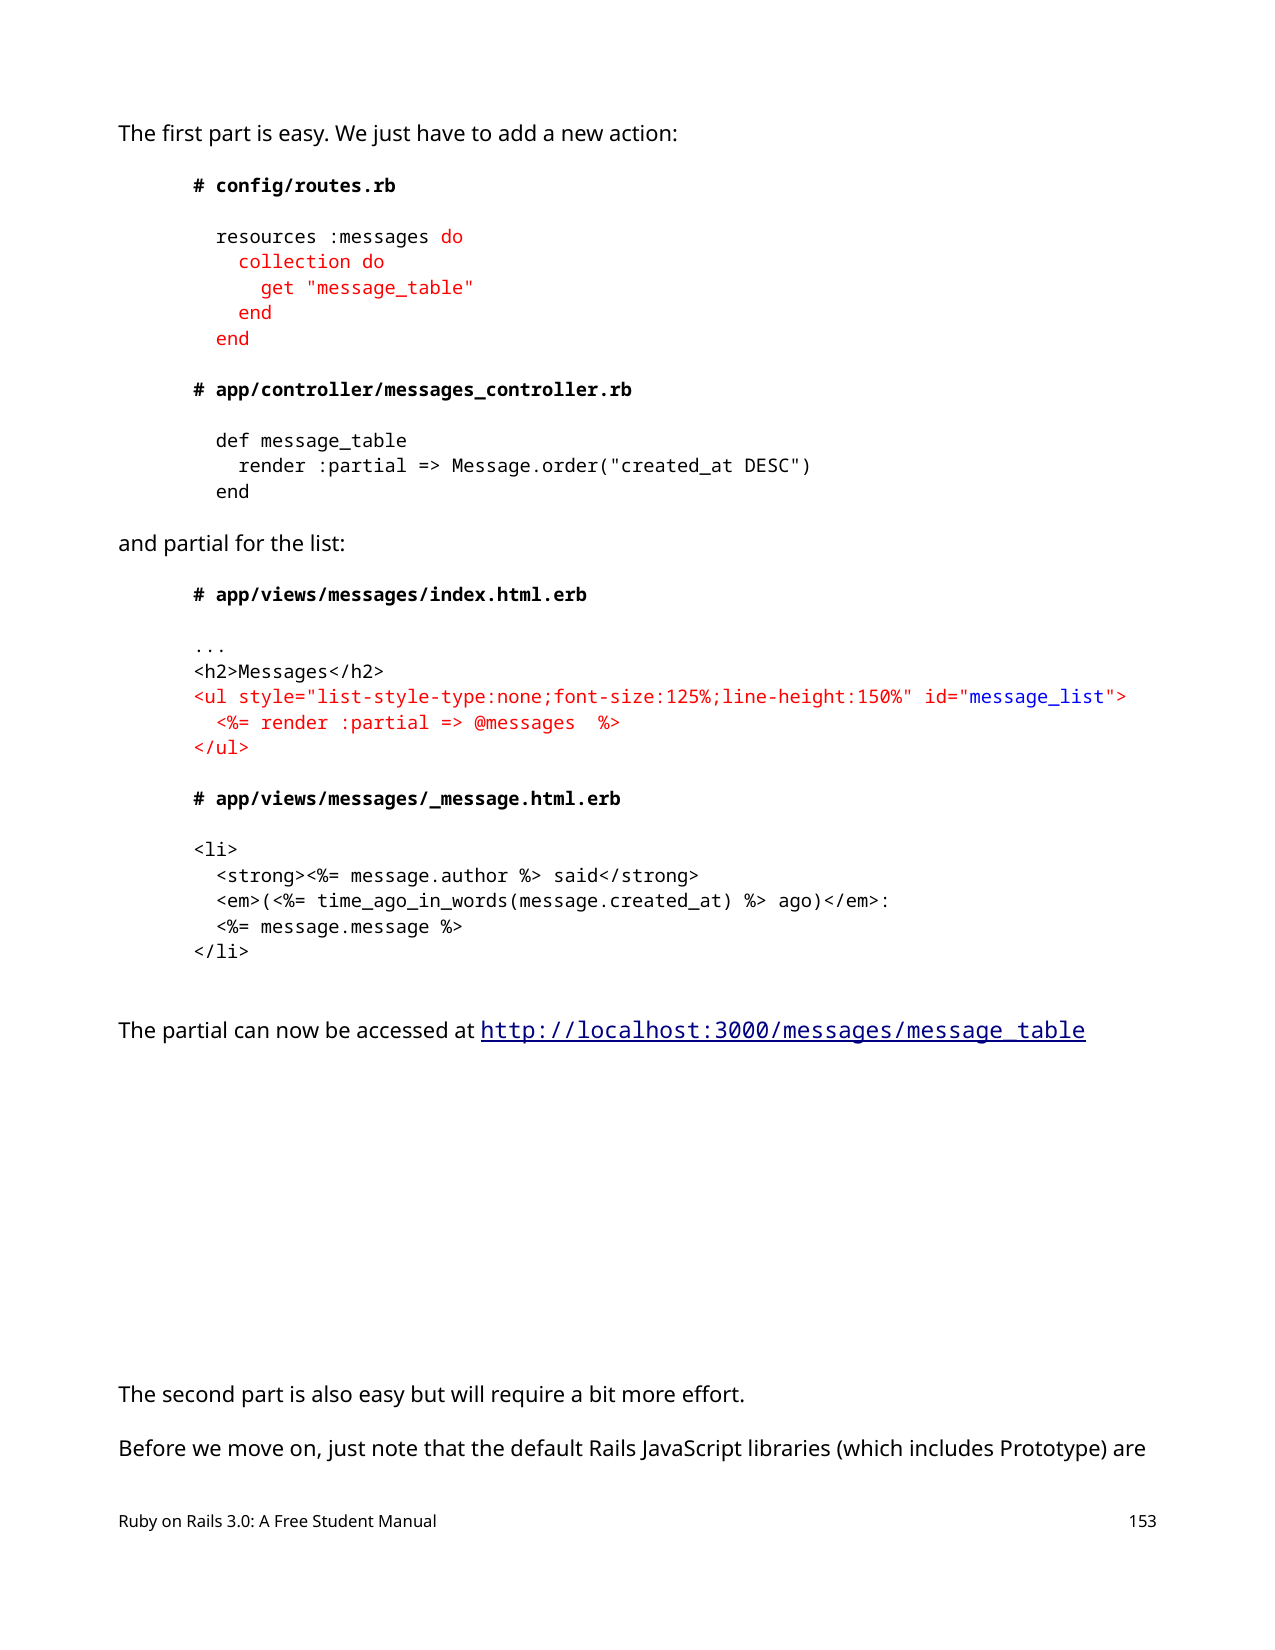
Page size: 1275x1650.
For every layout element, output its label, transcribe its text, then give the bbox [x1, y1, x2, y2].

text The partial can now be accessed at http://localhost:3000/messages/message_table [118, 1014, 1157, 1045]
text Before we move on, just note that the default Rails JavaScript libraries (which includes Prototype) are [118, 1433, 1157, 1463]
text The first part is easy. We just have to add a new action: [118, 118, 1157, 148]
text # app/views/messages/index.html.erb ... <h2>Messages</h2> <ul style="list-style-type:none;font-size:125%;line-height:150%" id="message_list"> <%= render :partial => @messages %> </ul> # app/views/messages/_message.html.erb <li> <strong><%= message.author %> said</strong> <em>(<%= time_ago_in_words(message.created_at) %> ago)</em>: <%= message.message %> </li> [193, 581, 1157, 990]
text # config/routes.rb resources :messages do collection do get "message_table" end end # app/controller/messages_controller.rb def message_table render :partial => Message.order("created_at DESC") end [193, 172, 1157, 504]
text and partial for the list: [118, 528, 1157, 557]
text The second part is also easy but will require a bit more effort. [118, 1379, 1157, 1409]
